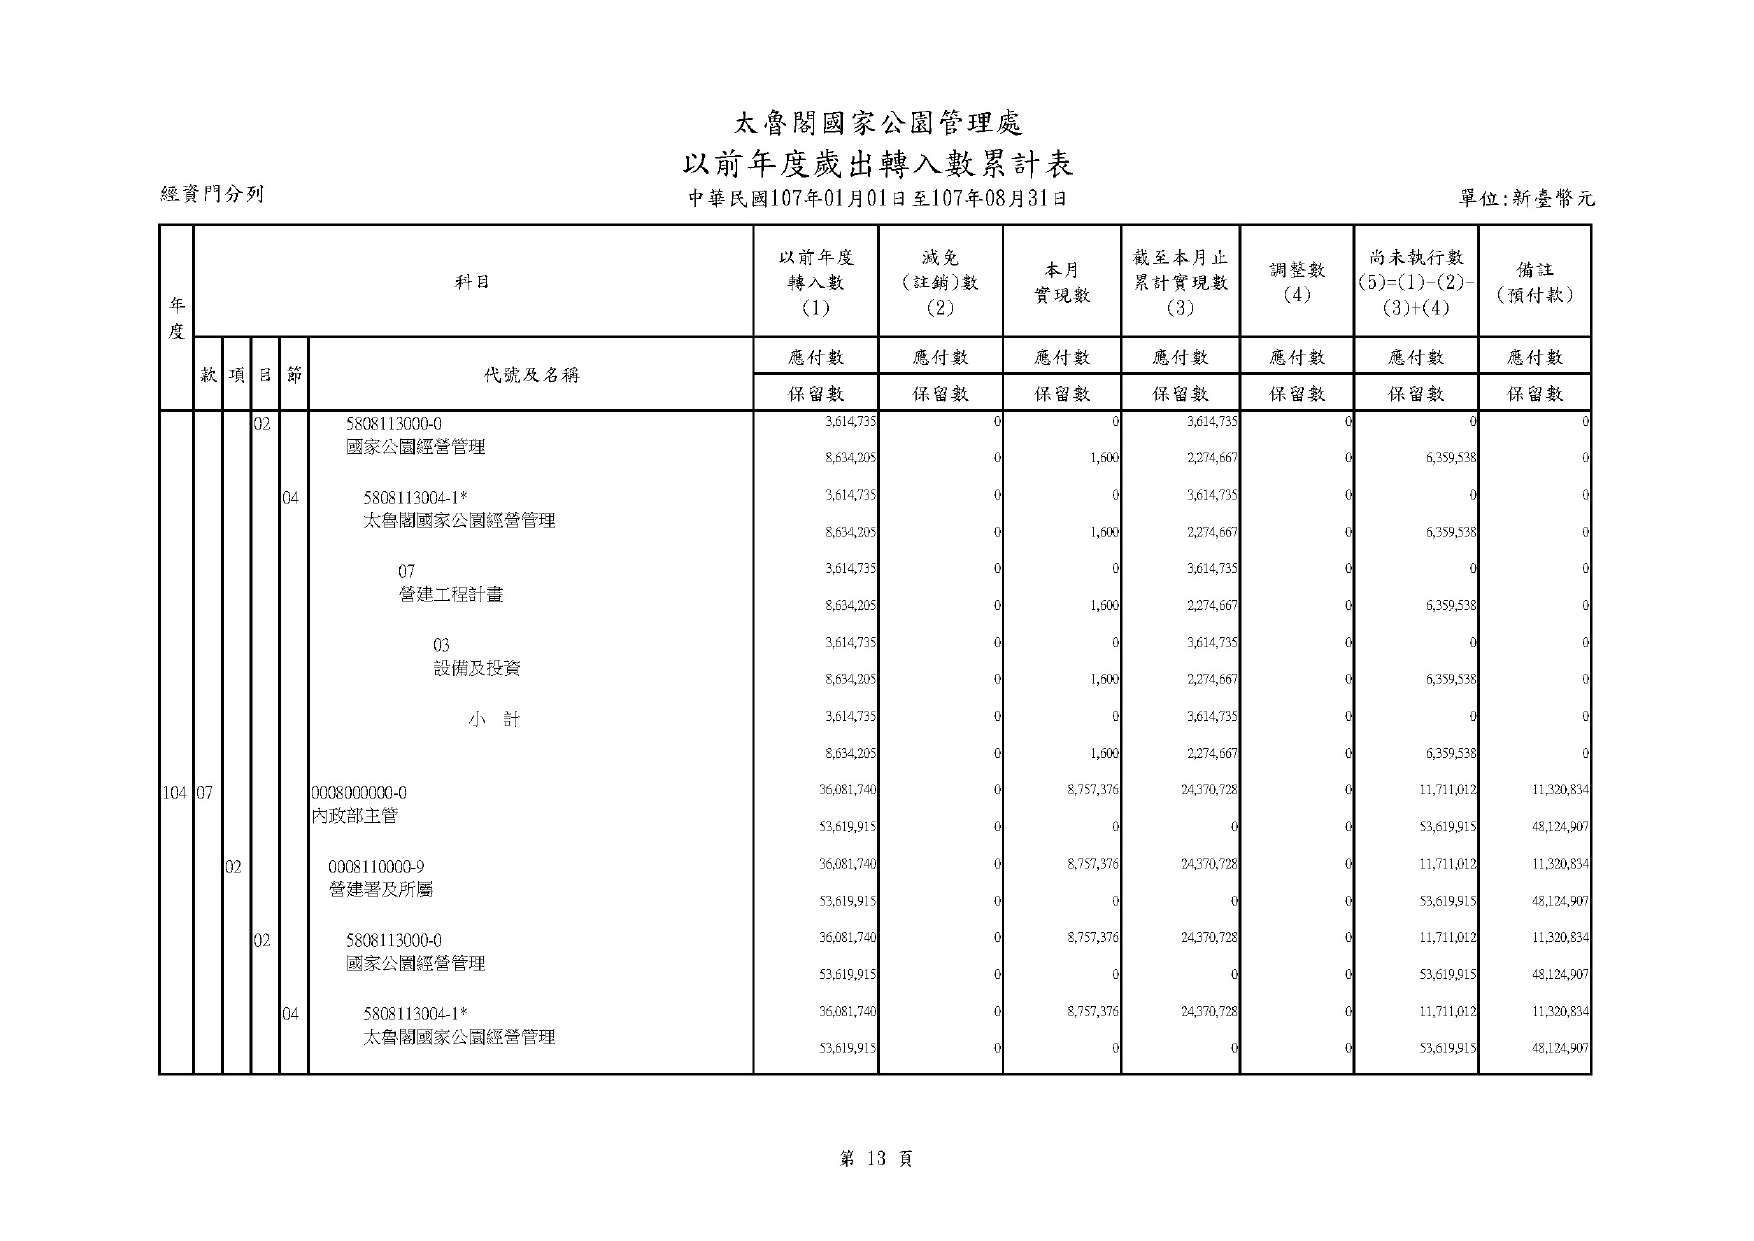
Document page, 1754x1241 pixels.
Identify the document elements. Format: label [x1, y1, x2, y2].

picture [59, 59, 1695, 1216]
